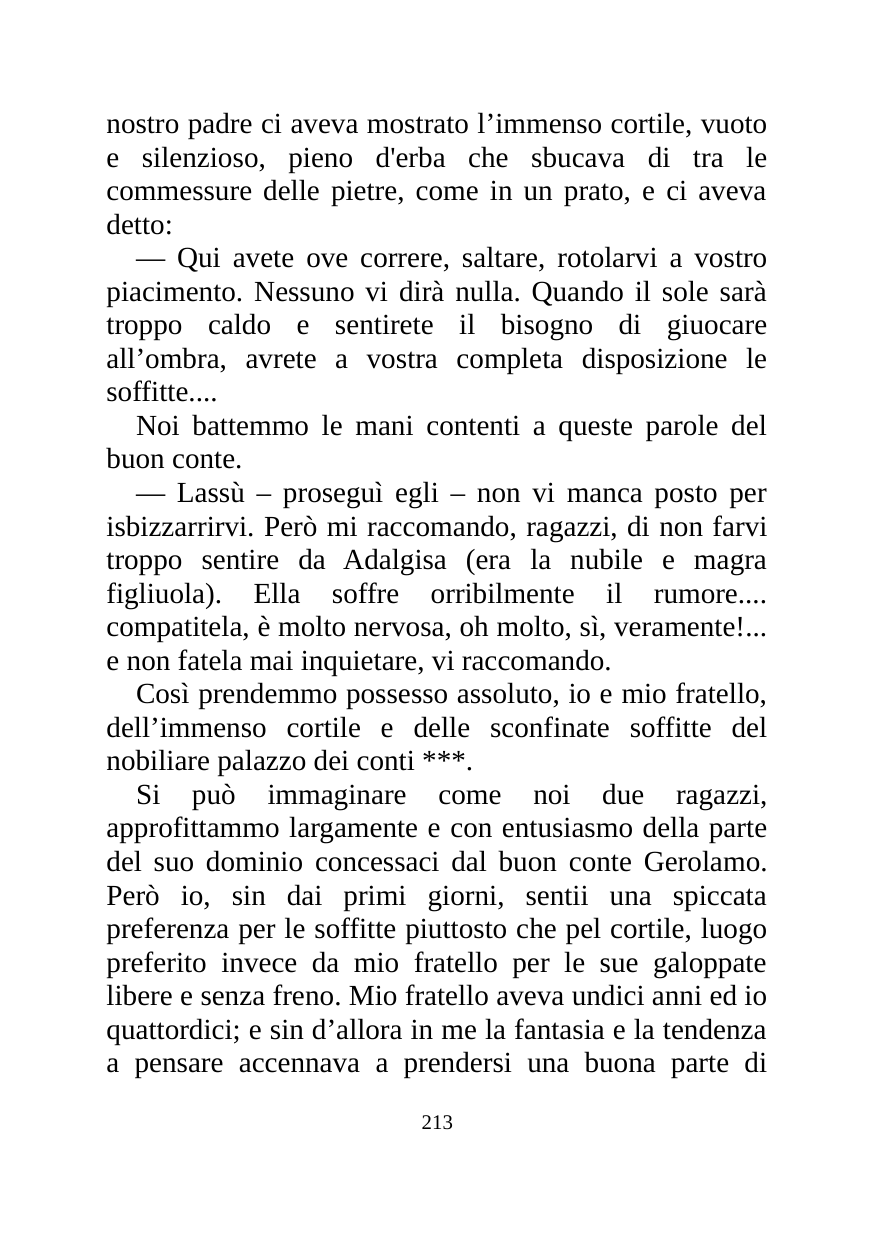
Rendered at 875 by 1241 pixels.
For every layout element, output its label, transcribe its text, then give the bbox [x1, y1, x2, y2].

text — Lassù – proseguì egli – non vi manca posto per isbizzarrirvi. Però mi raccomando, ragazzi, di non farvi troppo sentire da Adalgisa (era la nubile e magra figliuola). Ella soffre orribilmente il rumore.... compatitela, è molto nervosa, oh molto, sì, veramente!... e non fatela mai inquietare, vi raccomando. [106, 475, 768, 676]
text Si può immaginare come noi due ragazzi, approfittammo largamente e con entusiasmo della parte del suo dominio concessaci dal buon conte Gerolamo. Però io, sin dai primi giorni, sentii una spiccata preferenza per le soffitte piuttosto che pel cortile, luogo preferito invece da mio fratello per le sue galoppate libere e senza freno. Mio fratello aveva undici anni ed io quattordici; e sin d’allora in me la fantasia e la tendenza a pensare accennava a prendersi una buona parte di [106, 777, 768, 1079]
text Così prendemmo possesso assoluto, io e mio fratello, dell’immenso cortile e delle sconfinate soffitte del nobiliare palazzo dei conti ***. [106, 676, 768, 777]
text nostro padre ci aveva mostrato l’immenso cortile, vuoto e silenzioso, pieno d'erba che sbucava di tra le commessure delle pietre, come in un prato, e ci aveva detto: [106, 106, 768, 240]
text — Qui avete ove correre, saltare, rotolarvi a vostro piacimento. Nessuno vi dirà nulla. Quando il sole sarà troppo caldo e sentirete il bisogno di giuocare all’ombra, avrete a vostra completa disposizione le soffitte.... [106, 240, 768, 408]
text Noi battemmo le mani contenti a queste parole del buon conte. [106, 408, 768, 475]
